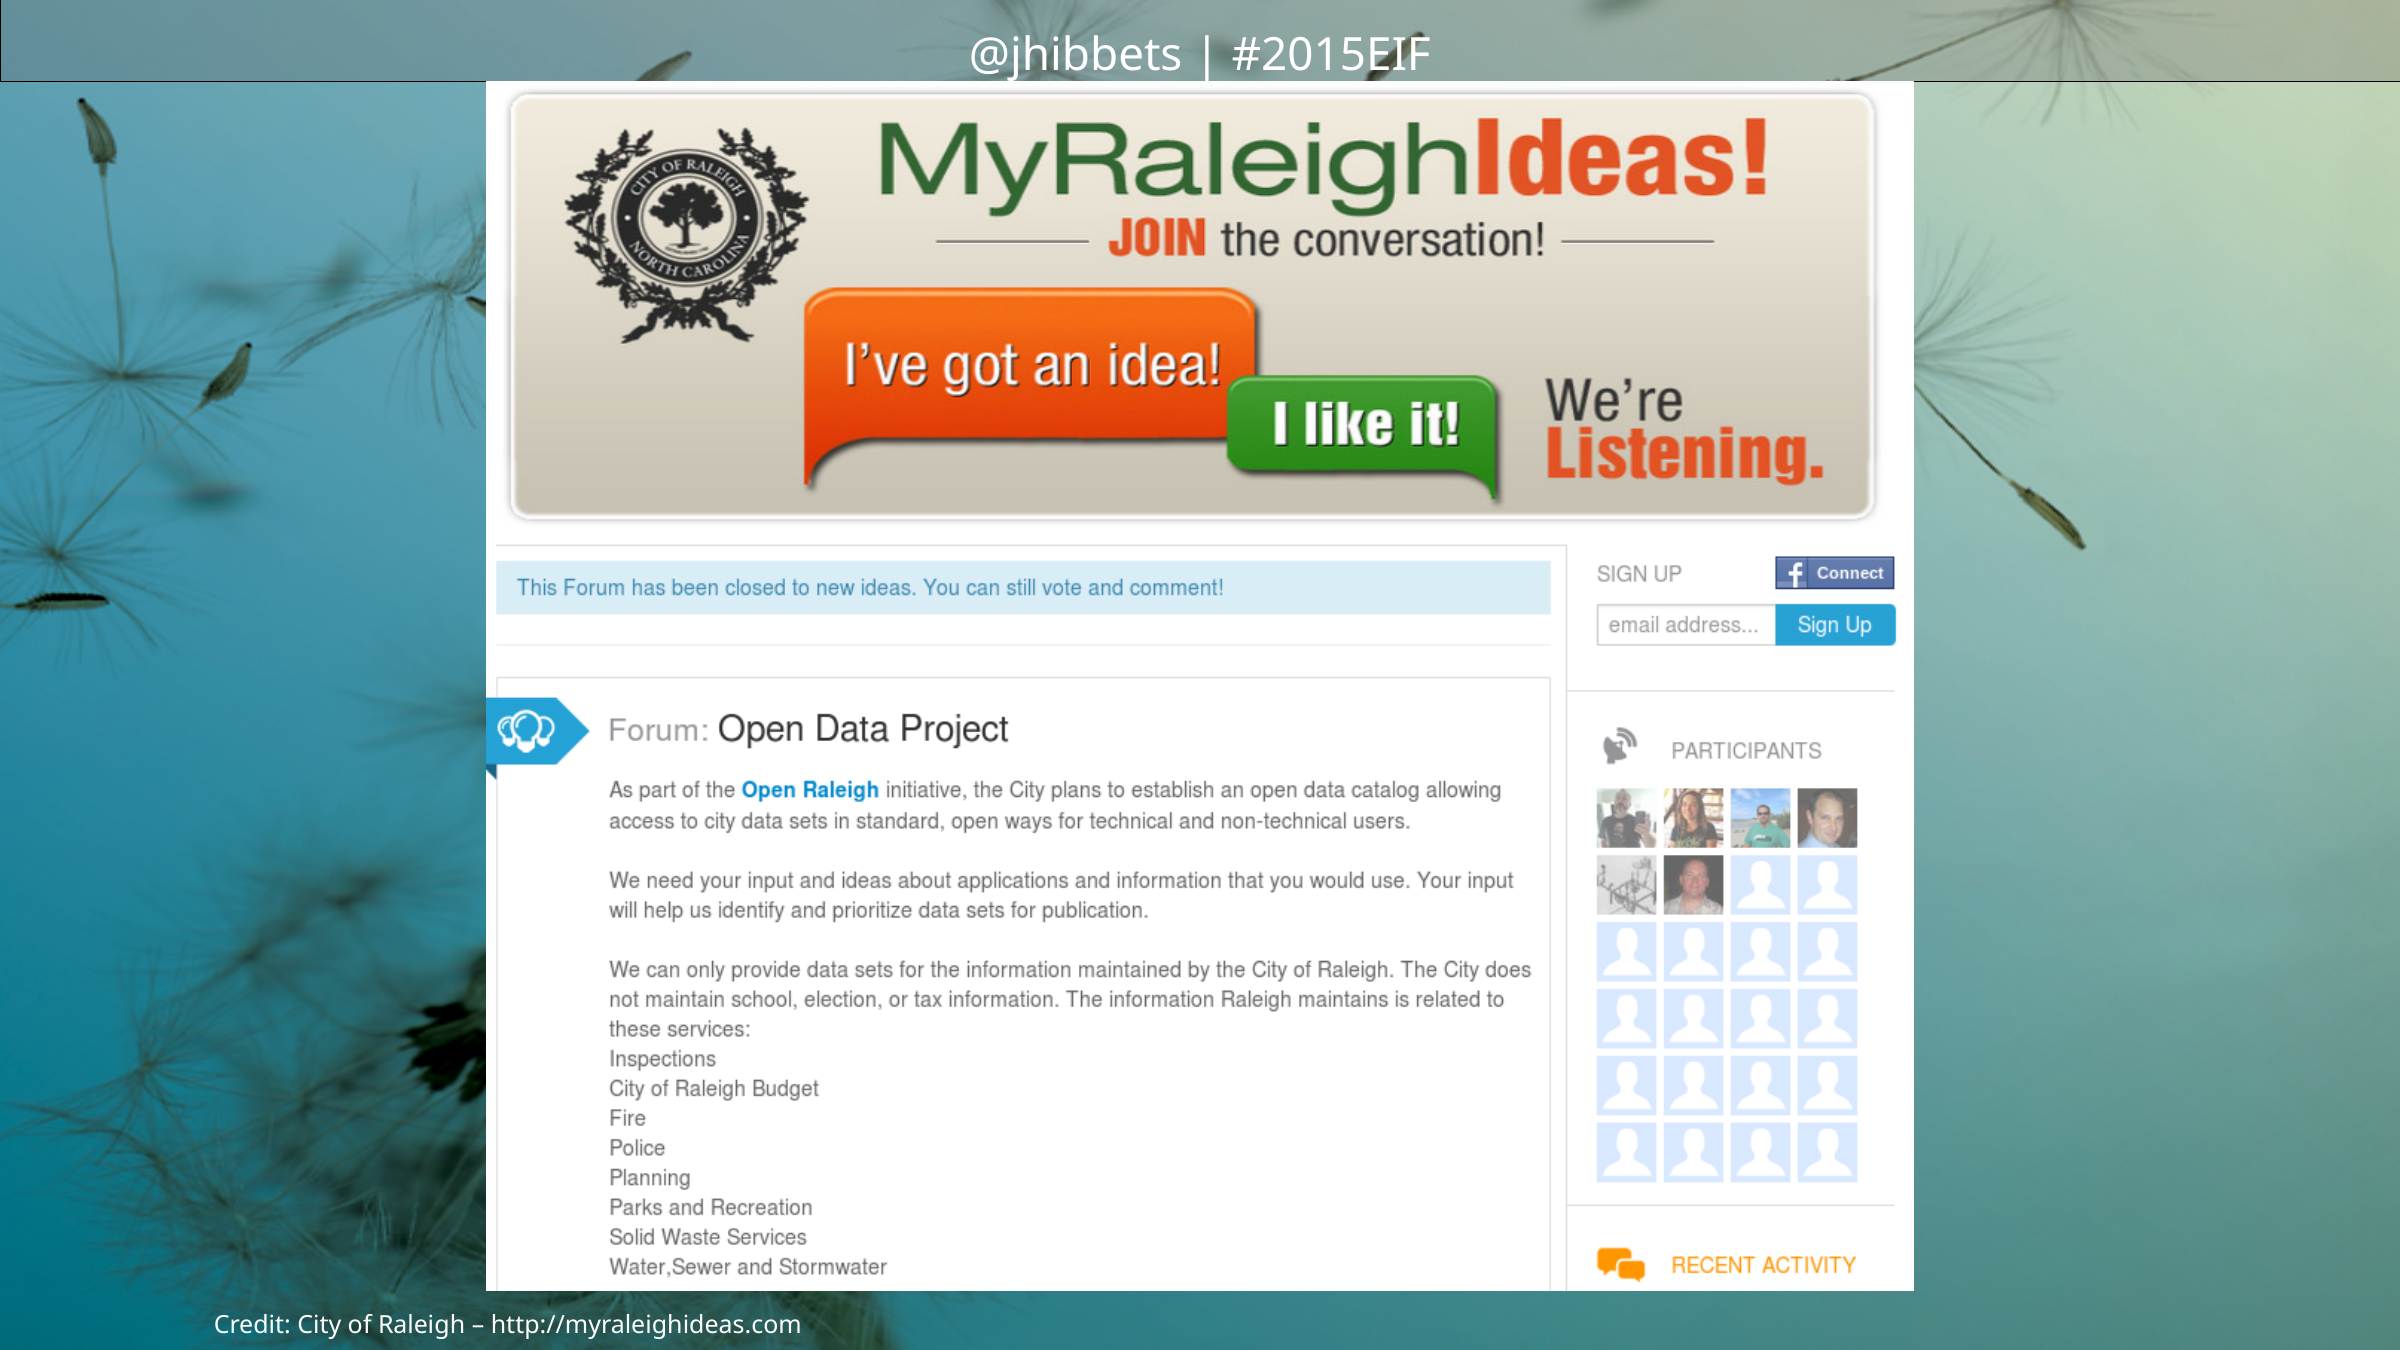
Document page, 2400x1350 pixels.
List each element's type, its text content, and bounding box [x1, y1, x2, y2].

text_box Credit: City of Raleigh – http://myraleighideas.com [199, 1298, 1115, 1346]
picture [0, 81, 2400, 1350]
